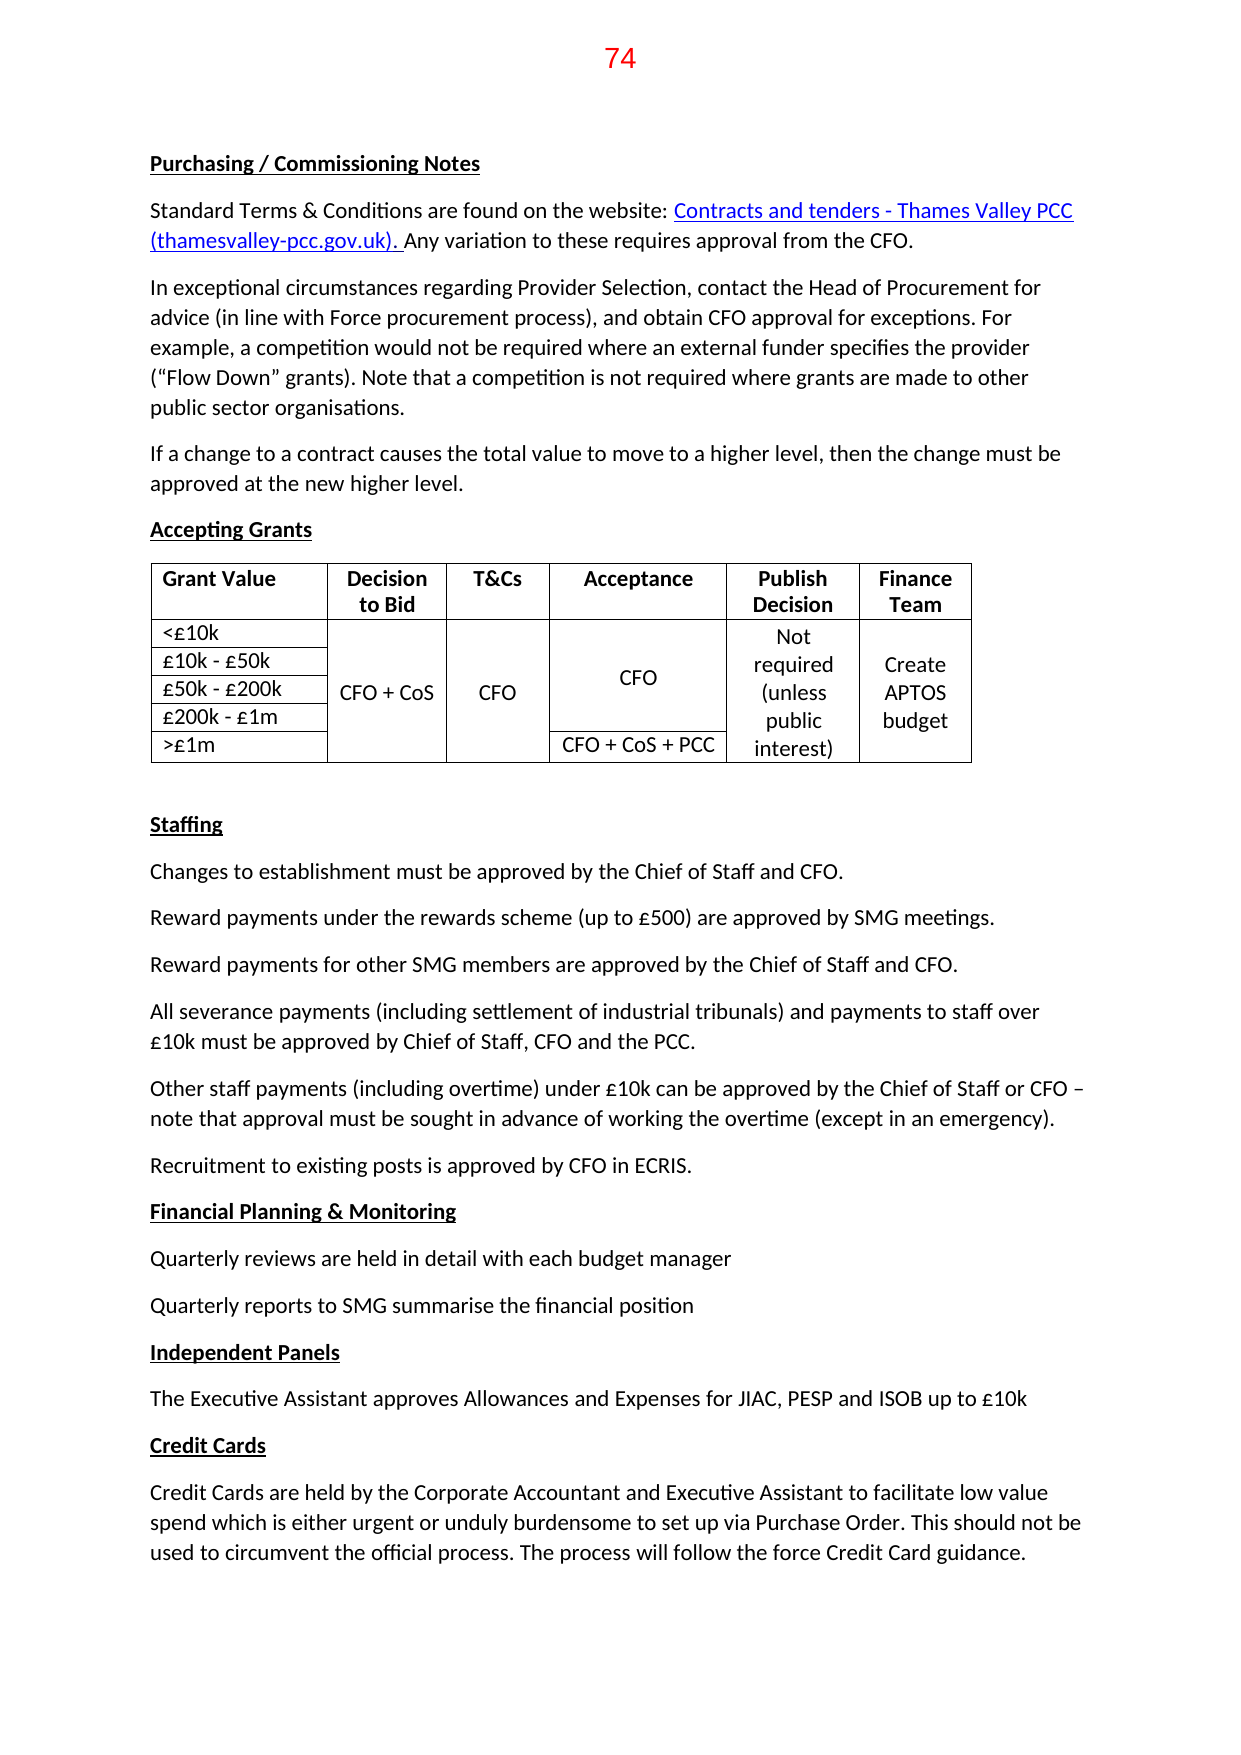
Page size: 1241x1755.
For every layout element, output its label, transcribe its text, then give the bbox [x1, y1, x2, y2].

table_header T&Cs [447, 564, 549, 619]
text Credit Cards are held by the Corporate Accountant and Executive Assistant to facilitate low value spend which is either urgent or unduly burdensome to set up via Purchase Order. This should not be used to circumvent the official process. The process will follow the force Credit Card guidance. [150, 1478, 1085, 1566]
text Other staff payments (including overtime) under £10k can be approved by the Chief of Staff or CFO – note that approval must be sought in advance of working the overtime (except in an emergency). [150, 1074, 1089, 1132]
table_cell £200k - £1m [152, 704, 327, 731]
text Standard Terms & Conditions are found on the website: Contracts and tenders - Thames Valley PCC (thamesvalley-pcc.gov.uk). Any variation to these requires approval from the CFO. [150, 197, 1074, 254]
text Staffing [150, 810, 1241, 838]
text The Executive Assistant approves Allowances and Expenses for JIAC, PESP and ISOB up to £10k [150, 1385, 1241, 1412]
table_cell CFO + CoS + PCC [550, 732, 726, 762]
table_header Grant Value [152, 564, 327, 619]
table_cell CFO + CoS [328, 620, 446, 762]
subtitle Financial Planning & Monitoring [150, 1197, 1241, 1226]
table_header Publish Decision [727, 564, 859, 619]
table_cell Create APTOS budget [860, 620, 971, 762]
subtitle Accepting Grants [150, 516, 1241, 544]
table_cell Not required (unless public interest) [727, 620, 859, 762]
text Quarterly reviews are held in detail with each budget manager Quarterly reports to SMG summarise the financial position Independent Panels [150, 1244, 734, 1366]
table_header Decision to Bid [328, 564, 446, 619]
subtitle Credit Cards [150, 1431, 1241, 1459]
table_cell CFO [447, 620, 549, 762]
table_header Acceptance [550, 564, 726, 619]
table_cell £50k - £200k [152, 676, 327, 703]
table_cell £10k - £50k [152, 648, 327, 675]
text £10k must be approved by Chief of Staff, CFO and the PCC. [150, 1027, 1241, 1055]
text Purchasing / Commissioning Notes [150, 149, 1241, 178]
table_cell >£1m [152, 732, 327, 762]
table_header Finance Team [860, 564, 971, 619]
text All severance payments (including settlement of industrial tribunals) and payments to staff over [150, 997, 1241, 1025]
text Reward payments under the rewards scheme (up to £500) are approved by SMG meetings. Reward payments for other SMG members are approved by the Chief of Staff and CFO. [150, 903, 999, 978]
text If a change to a contract causes the total value to move to a higher level, then the change must be approved at the new higher level. [150, 439, 1065, 497]
text Recruitment to existing posts is approved by CFO in ECRIS. [150, 1151, 1241, 1179]
table_cell <£10k [152, 620, 327, 647]
text Changes to establishment must be approved by the Chief of Staff and CFO. [150, 857, 1241, 885]
text In exceptional circumstances regarding Provider Selection, contact the Head of Procurement for advice (in line with Force procurement process), and obtain CFO approval for exceptions. For example, a competition would not be required where an external funder specifies the provider (“Flow Down” grants). Note that a competition is not required where grants are made to other public sector organisations. [150, 273, 1045, 421]
table_cell CFO [550, 620, 726, 731]
